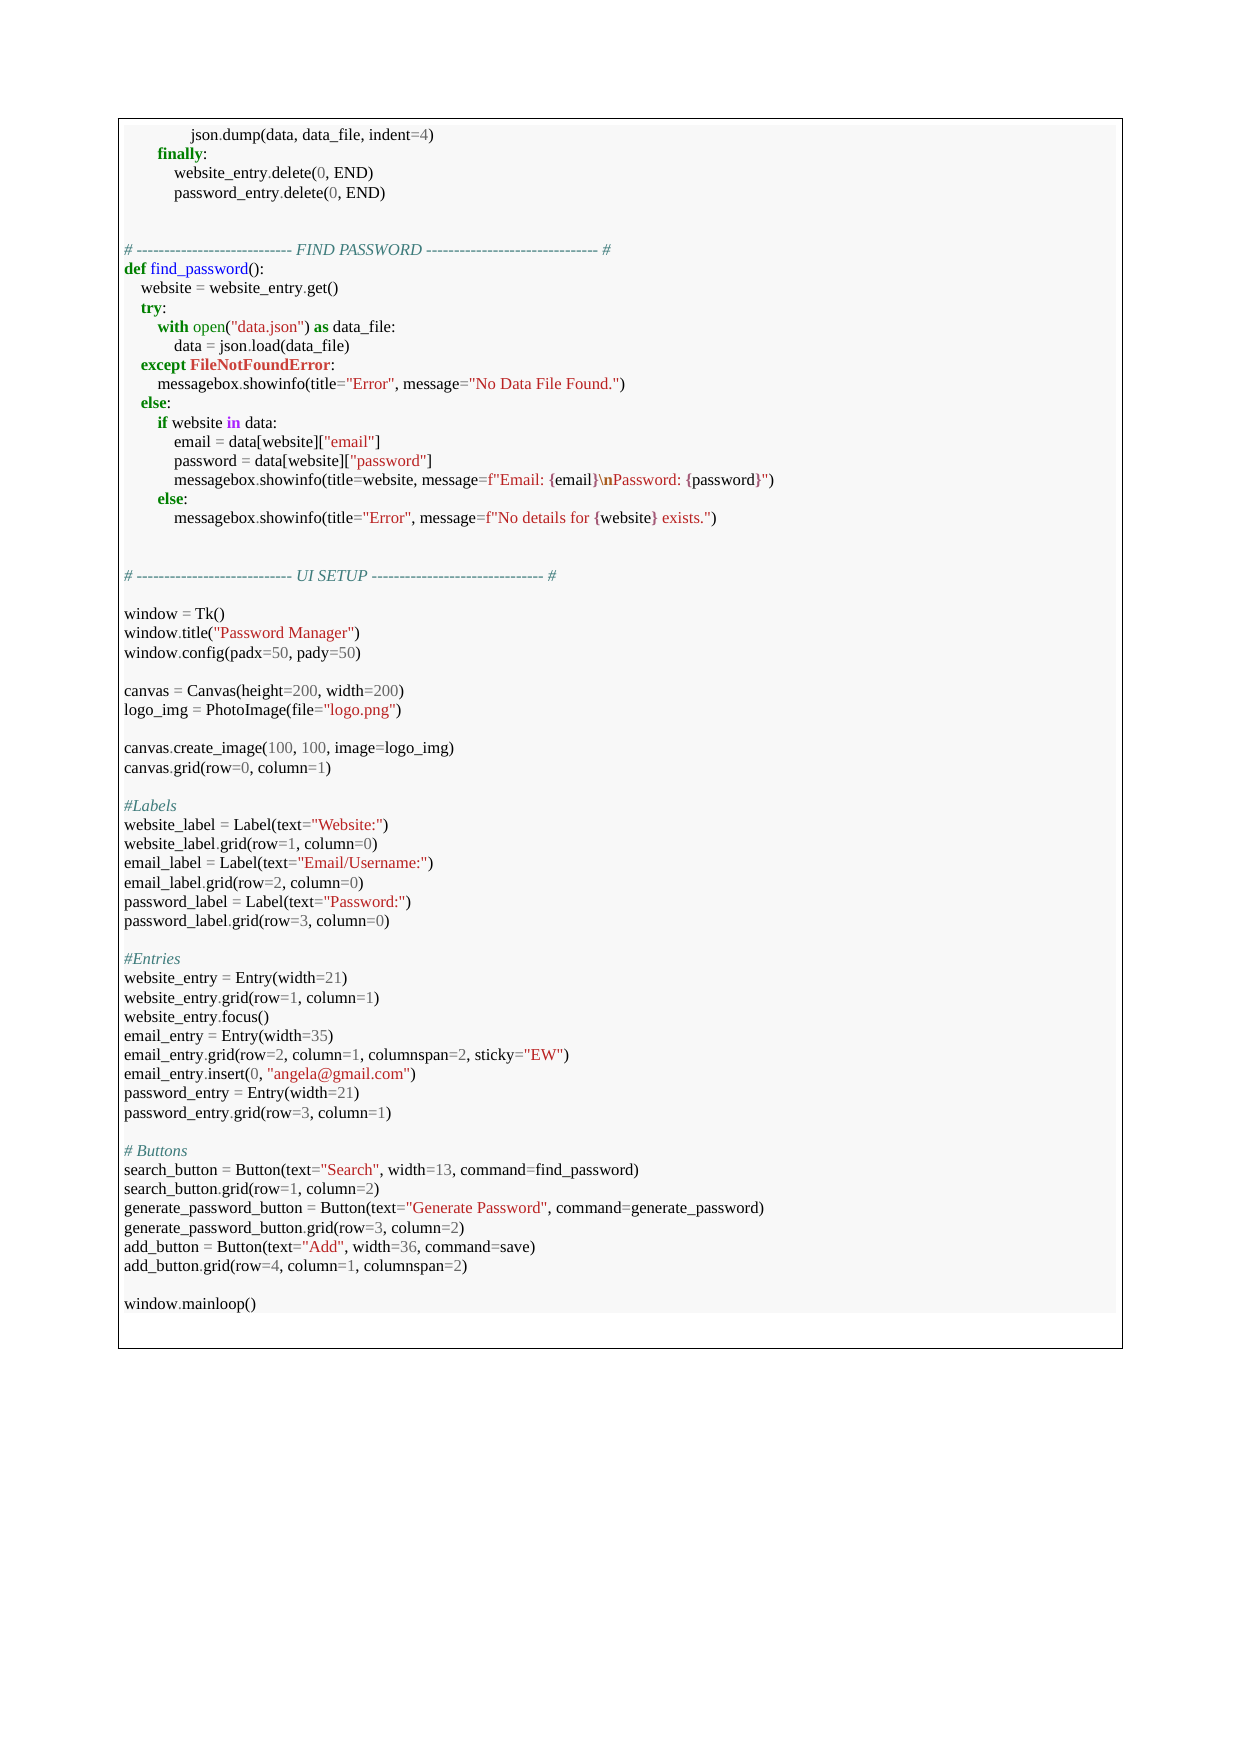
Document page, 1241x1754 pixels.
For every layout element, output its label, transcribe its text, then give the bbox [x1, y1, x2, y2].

table_header json.dump(data, data_file, indent=4) finally: website_entry.delete(0, END) password_entry.delete(0, END) # ---------------------------- FIND PASSWORD ------------------------------- # def find_password(): website = website_entry.get() try: with open("data.json") as data_file: data = json.load(data_file) except FileNotFoundError: messagebox.showinfo(title="Error", message="No Data File Found.") else: if website in data: email = data[website]["email"] password = data[website]["password"] messagebox.showinfo(title=website, message=f"Email: {email}\nPassword: {password}") else: messagebox.showinfo(title="Error", message=f"No details for {website} exists.") # ---------------------------- UI SETUP ------------------------------- # window = Tk() window.title("Password Manager") window.config(padx=50, pady=50) canvas = Canvas(height=200, width=200) logo_img = PhotoImage(file="logo.png") canvas.create_image(100, 100, image=logo_img) canvas.grid(row=0, column=1) #Labels website_label = Label(text="Website:") website_label.grid(row=1, column=0) email_label = Label(text="Email/Username:") email_label.grid(row=2, column=0) password_label = Label(text="Password:") password_label.grid(row=3, column=0) #Entries website_entry = Entry(width=21) website_entry.grid(row=1, column=1) website_entry.focus() email_entry = Entry(width=35) email_entry.grid(row=2, column=1, columnspan=2, sticky="EW") email_entry.insert(0, "angela@gmail.com") password_entry = Entry(width=21) password_entry.grid(row=3, column=1) # Buttons search_button = Button(text="Search", width=13, command=find_password) search_button.grid(row=1, column=2) generate_password_button = Button(text="Generate Password", command=generate_password) generate_password_button.grid(row=3, column=2) add_button = Button(text="Add", width=36, command=save) add_button.grid(row=4, column=1, columnspan=2) window.mainloop() [119, 119, 1122, 1348]
